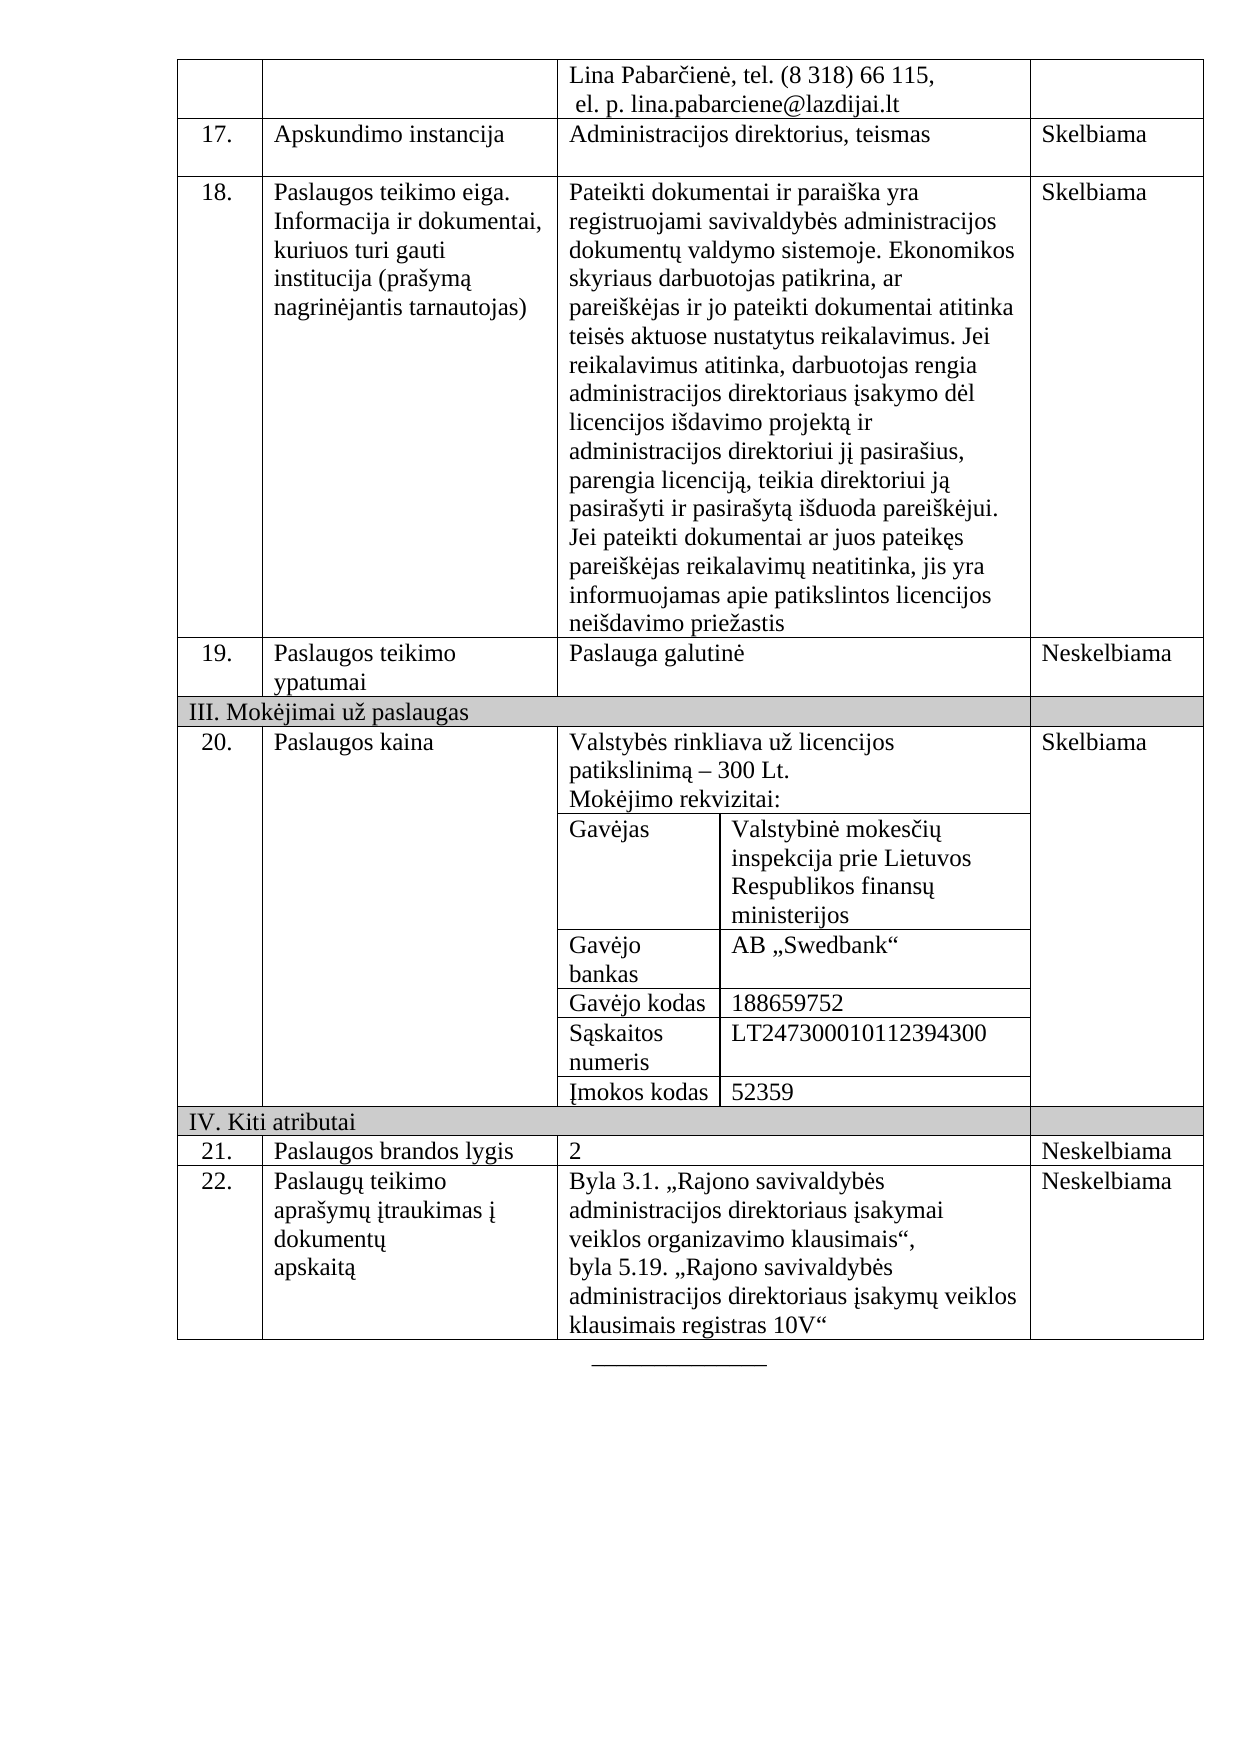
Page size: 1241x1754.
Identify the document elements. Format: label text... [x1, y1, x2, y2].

table_cell Įmokos kodas [558, 1077, 719, 1106]
table_cell Byla 3.1. „Rajono savivaldybės administracijos direktoriaus įsakymai veiklos organizavimo klausimais“, byla 5.19. „Rajono savivaldybės administracijos direktoriaus įsakymų veiklos klausimais registras 10V“ [558, 1166, 1030, 1339]
table_cell Paslaugos kaina [263, 727, 557, 1106]
table_cell Paslaugų teikimo aprašymų įtraukimas į dokumentų apskaitą [263, 1166, 557, 1339]
table_cell [178, 60, 262, 118]
table_cell 52359 [721, 1077, 1030, 1106]
table_cell Neskelbiama [1031, 638, 1203, 696]
table_cell III. Mokėjimai už paslaugas [178, 697, 1030, 726]
table_cell [1031, 697, 1203, 726]
table_cell 20. [178, 727, 262, 1106]
table_cell AB „Swedbank“ [721, 930, 1030, 987]
table_cell 2 [558, 1136, 1030, 1165]
table_cell 22. [178, 1166, 262, 1339]
table_cell Neskelbiama [1031, 1136, 1203, 1165]
table_cell [263, 60, 557, 118]
table_cell Paslaugos teikimo ypatumai [263, 638, 557, 696]
table_cell Skelbiama [1031, 119, 1203, 176]
table_cell 17. [178, 119, 262, 176]
table_cell Skelbiama [1031, 727, 1203, 1106]
table_cell Paslauga galutinė [558, 638, 1030, 696]
table_cell Valstybinė mokesčių inspekcija prie Lietuvos Respublikos finansų ministerijos [721, 814, 1030, 929]
table_cell Sąskaitos numeris [558, 1018, 719, 1076]
table_cell 18. [178, 177, 262, 637]
table_cell 19. [178, 638, 262, 696]
text ______________ [177, 1340, 1181, 1368]
table_cell Gavėjas [558, 814, 719, 929]
table_cell 188659752 [721, 989, 1030, 1017]
table_cell Apskundimo instancija [263, 119, 557, 176]
table_cell IV. Kiti atributai [178, 1107, 1030, 1135]
table_cell Administracijos direktorius, teismas [558, 119, 1030, 176]
table_cell Valstybės rinkliava už licencijos patikslinimą – 300 Lt. Mokėjimo rekvizitai: [558, 727, 1030, 813]
table_cell 21. [178, 1136, 262, 1165]
table_cell Lina Pabarčienė, tel. (8 318) 66 115, el. p. lina.pabarciene@lazdijai.lt [558, 60, 1030, 118]
table_cell Neskelbiama [1031, 1166, 1203, 1339]
table_cell LT247300010112394300 [721, 1018, 1030, 1076]
table_cell [1031, 1107, 1203, 1135]
table_cell Paslaugos brandos lygis [263, 1136, 557, 1165]
table_cell Pateikti dokumentai ir paraiška yra registruojami savivaldybės administracijos dokumentų valdymo sistemoje. Ekonomikos skyriaus darbuotojas patikrina, ar pareiškėjas ir jo pateikti dokumentai atitinka teisės aktuose nustatytus reikalavimus. Jei reikalavimus atitinka, darbuotojas rengia administracijos direktoriaus įsakymo dėl licencijos išdavimo projektą ir administracijos direktoriui jį pasirašius, parengia licenciją, teikia direktoriui ją pasirašyti ir pasirašytą išduoda pareiškėjui. Jei pateikti dokumentai ar juos pateikęs pareiškėjas reikalavimų neatitinka, jis yra informuojamas apie patikslintos licencijos neišdavimo priežastis [558, 177, 1030, 637]
table_cell Skelbiama [1031, 177, 1203, 637]
table_cell Paslaugos teikimo eiga. Informacija ir dokumentai, kuriuos turi gauti institucija (prašymą nagrinėjantis tarnautojas) [263, 177, 557, 637]
table_cell [1031, 60, 1203, 118]
table_cell Gavėjo kodas [558, 989, 719, 1017]
table_cell Gavėjo bankas [558, 930, 719, 987]
